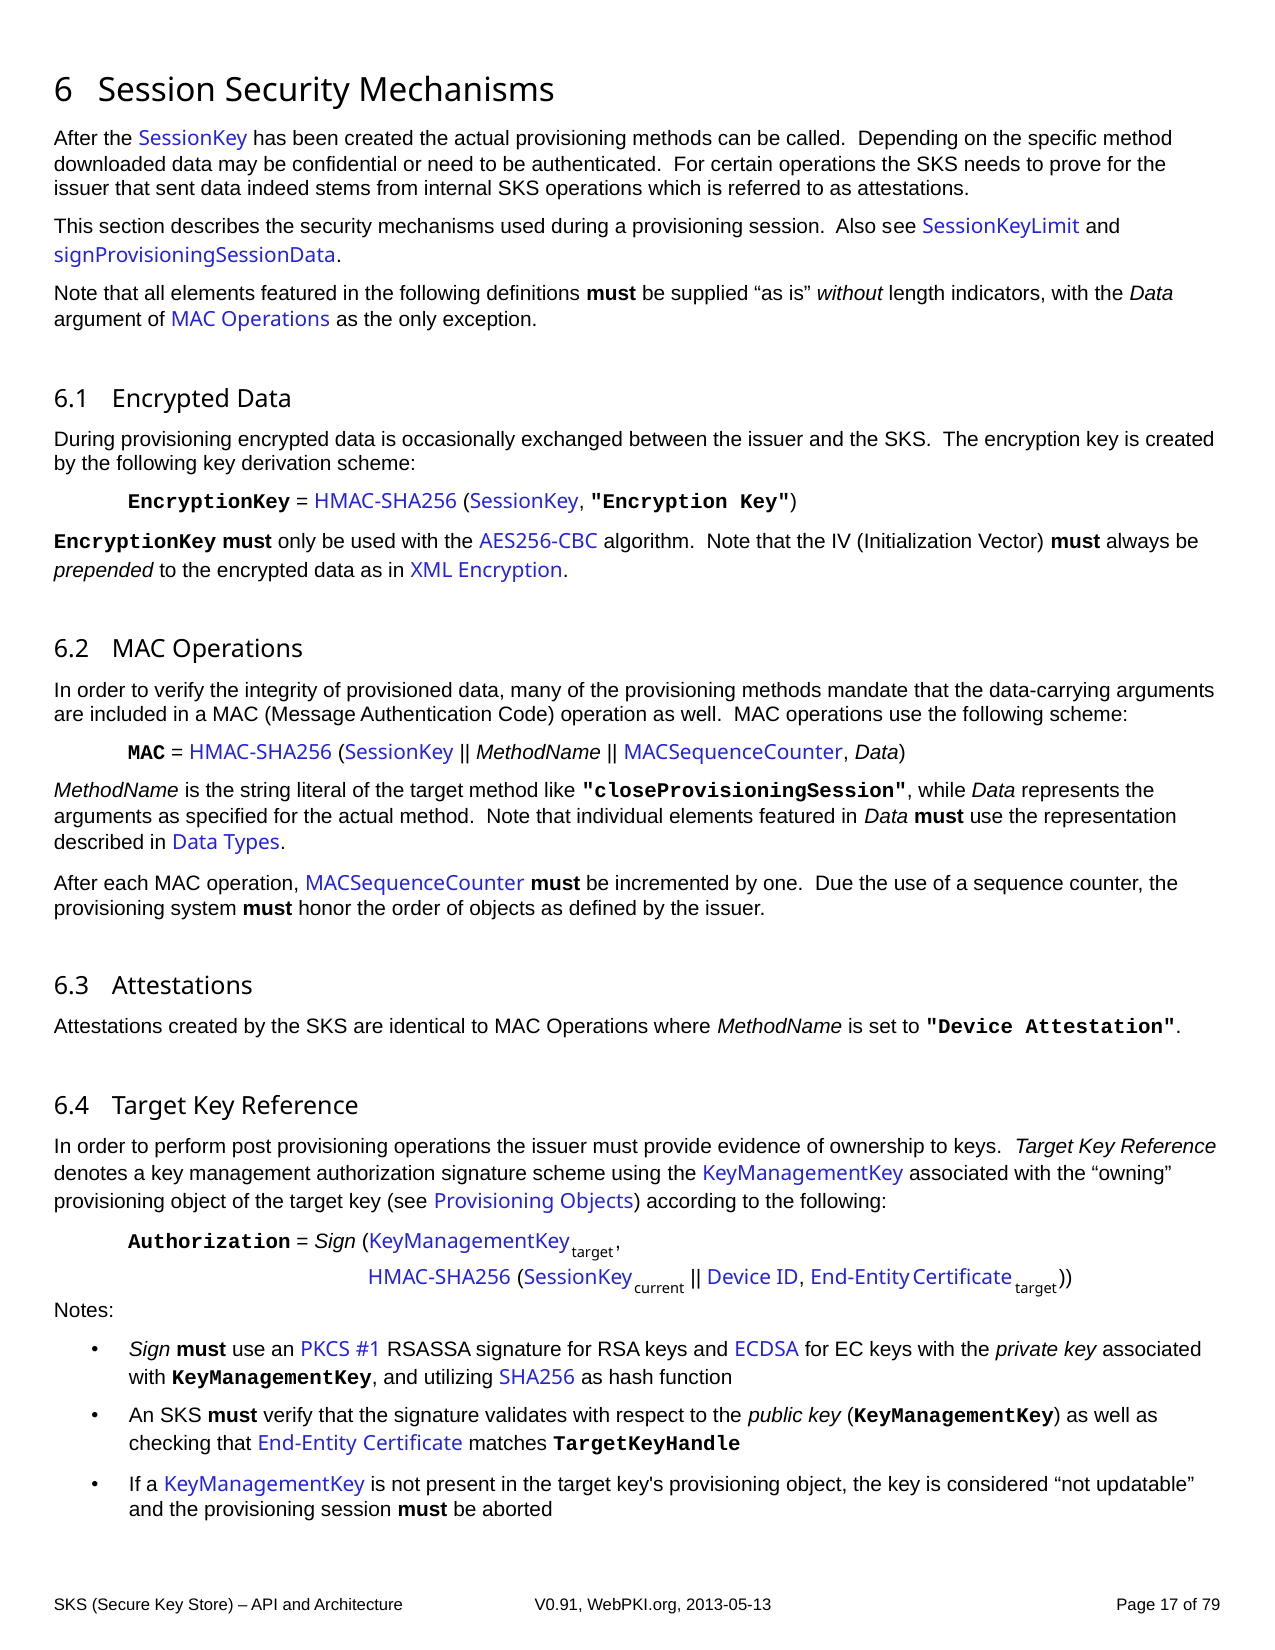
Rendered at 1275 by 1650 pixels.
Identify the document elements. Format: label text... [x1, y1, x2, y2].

text After the SessionKey has been created the actual provisioning methods can be called. Depending on the specific method downloaded data may be confidential or need to be authenticated. For certain operations the SKS needs to prove for the issuer that sent data indeed stems from internal SKS operations which is referred to as attestations. [54, 123, 1221, 200]
text Notes: [54, 1298, 1221, 1322]
text In order to verify the integrity of provisioned data, many of the provisioning methods mandate that the data-carrying arguments are included in a MAC (Message Authentication Code) operation as well. MAC operations use the following scheme: [54, 678, 1221, 726]
subtitle Target Key Reference [54, 1087, 1221, 1121]
text Note that all elements featured in the following definitions must be supplied “as is” without length indicators, with the Data argument of MAC Operations as the only exception. [54, 280, 1221, 333]
text In order to perform post provisioning operations the issuer must provide evidence of ownership to keys. Target Key Reference denotes a key management authorization signature scheme using the KeyManagementKey associated with the “owning” provisioning object of the target key (see Provisioning Objects) according to the following: [54, 1134, 1221, 1214]
text Attestations created by the SKS are identical to MAC Operations where MethodName is set to "Device Attestation". [54, 1014, 1221, 1040]
list If a KeyManagementKey is not present in the target key's provisioning object, the key is considered “not updatable” and the provisioning session must be aborted [91, 1469, 1221, 1521]
list Sign must use an PKCS #1 RSASSA signature for RSA keys and ECDSA for EC keys with the private key associated with KeyManagementKey, and utilizing SHA256 as hash function [91, 1334, 1221, 1391]
subtitle MAC Operations [54, 631, 1221, 665]
text This section describes the security mechanisms used during a provisioning session. Also see SessionKeyLimit and signProvisioningSessionData. [54, 212, 1221, 268]
text Authorization = Sign (KeyManagementKey target , HMAC-SHA256 (SessionKey current || Device ID, End-Entity Certificate target )) [54, 1226, 1221, 1298]
text EncryptionKey = HMAC-SHA256 (SessionKey, "Encryption Key") [54, 486, 1221, 515]
subtitle Attestations [54, 967, 1221, 1002]
text During provisioning encrypted data is occasionally exchanged between the issuer and the SKS. The encryption key is created by the following key derivation scheme: [54, 427, 1221, 474]
text MAC = HMAC-SHA256 (SessionKey || MethodName || MACSequenceCounter, Data) [54, 737, 1221, 766]
text After each MAC operation, MACSequenceCounter must be incremented by one. Due the use of a sequence counter, the provisioning system must honor the order of objects as defined by the issuer. [54, 868, 1221, 920]
subtitle Session Security Mechanisms [54, 66, 1221, 111]
list An SKS must verify that the signature validates with respect to the public key (KeyManagementKey) as well as checking that End-Entity Certificate matches TargetKeyHandle [91, 1403, 1221, 1457]
text EncryptionKey must only be used with the AES256-CBC algorithm. Note that the IV (Initialization Vector) must always be prepended to the encrypted data as in XML Encryption. [54, 527, 1221, 584]
text MethodName is the string literal of the target method like "closeProvisioningSession", while Data represents the arguments as specified for the actual method. Note that individual elements featured in Data must use the representation described in Data Types. [54, 778, 1221, 856]
subtitle Encrypted Data [54, 380, 1221, 414]
